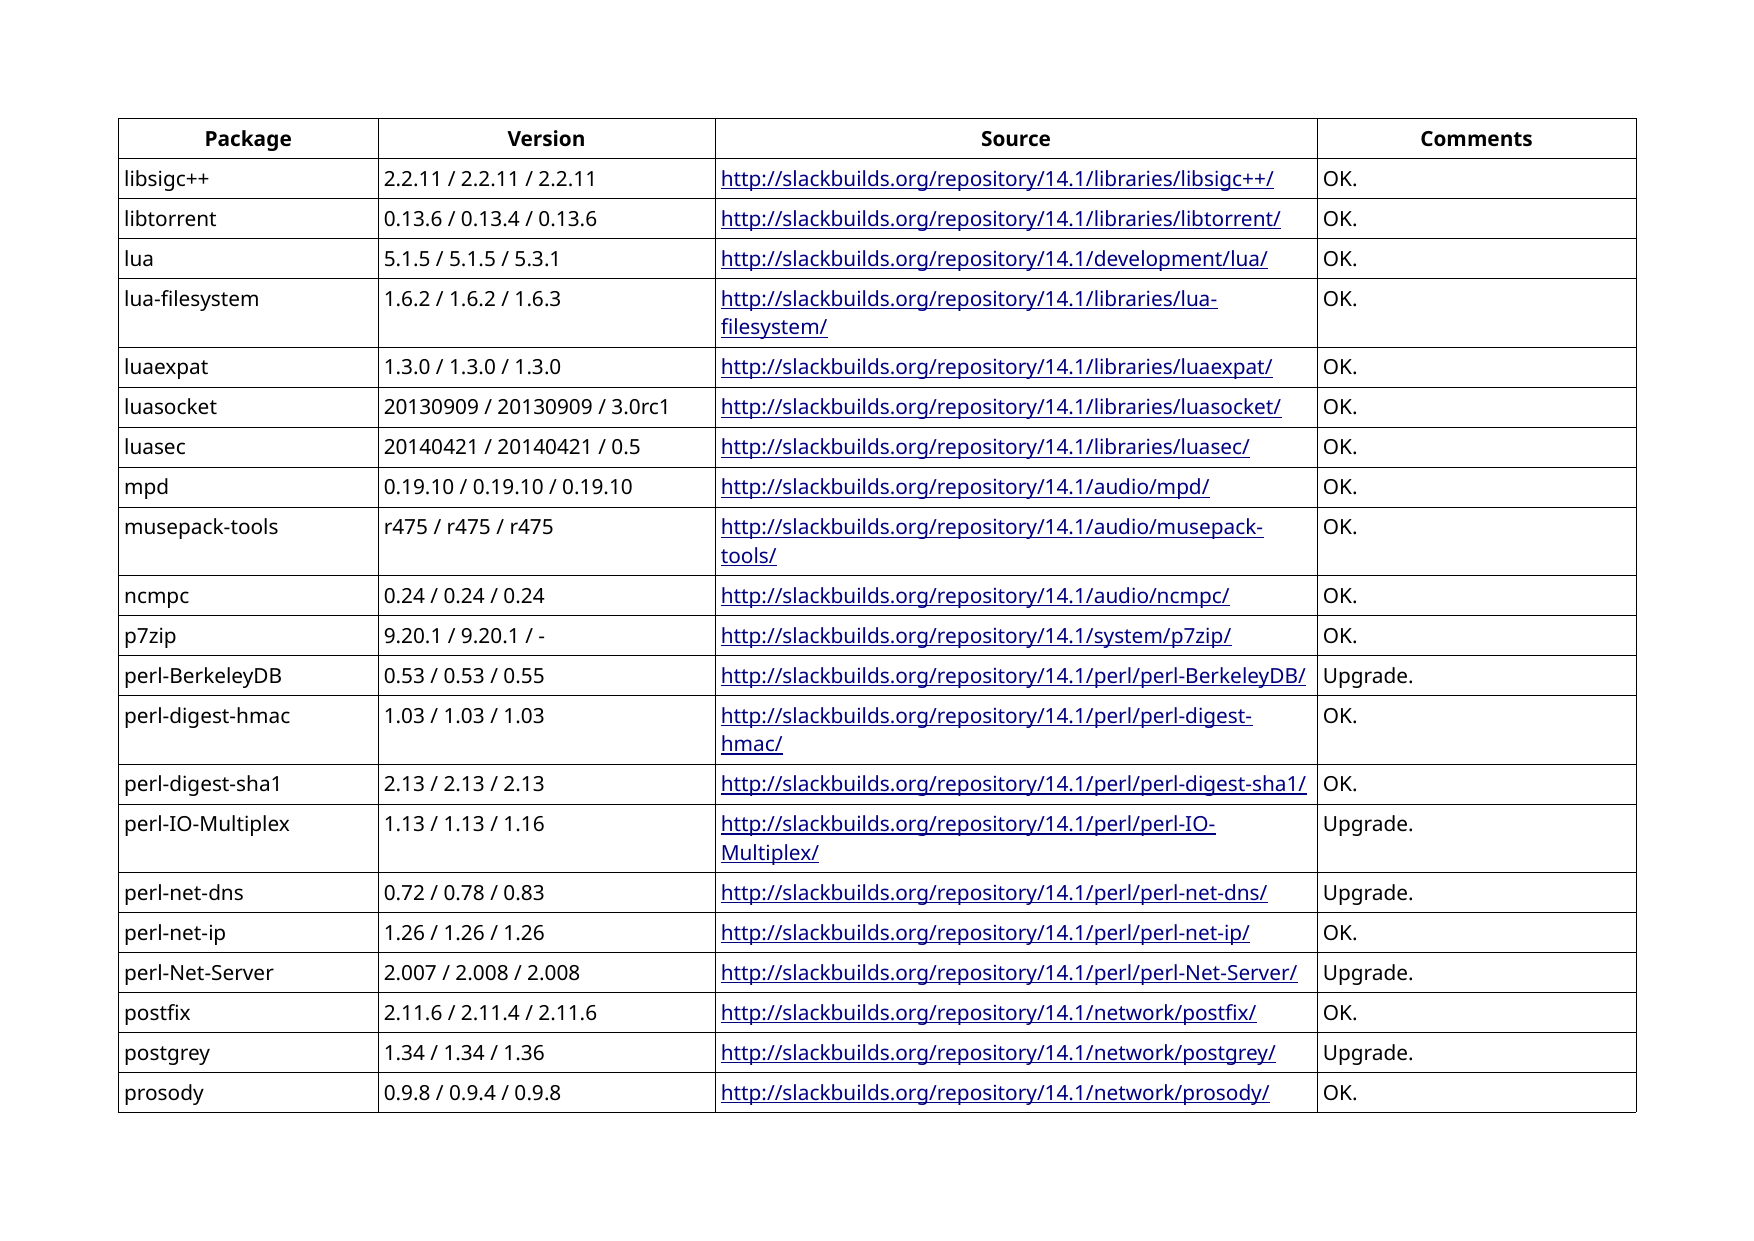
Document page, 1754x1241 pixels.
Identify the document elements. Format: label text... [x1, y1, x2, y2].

table_cell http://slackbuilds.org/repository/14.1/libraries/luaexpat/ [716, 348, 1317, 387]
table_cell perl-digest-sha1 [119, 765, 378, 803]
table_header Version [379, 119, 715, 158]
table_cell 1.03 / 1.03 / 1.03 [379, 696, 715, 763]
table_cell OK. [1318, 388, 1636, 427]
table_cell Upgrade. [1318, 1033, 1636, 1072]
table_cell http://slackbuilds.org/repository/14.1/libraries/lua-filesystem/ [716, 279, 1317, 347]
table_cell 1.13 / 1.13 / 1.16 [379, 805, 715, 872]
table_cell http://slackbuilds.org/repository/14.1/perl/perl-IO-Multiplex/ [716, 805, 1317, 872]
table_cell luaexpat [119, 348, 378, 387]
table_cell 9.20.1 / 9.20.1 / - [379, 616, 715, 655]
table_cell http://slackbuilds.org/repository/14.1/perl/perl-net-ip/ [716, 913, 1317, 952]
table_header Package [119, 119, 378, 158]
table_cell perl-net-ip [119, 913, 378, 952]
table_cell 1.3.0 / 1.3.0 / 1.3.0 [379, 348, 715, 387]
table_cell OK. [1318, 199, 1636, 238]
table_cell p7zip [119, 616, 378, 655]
table_cell 20130909 / 20130909 / 3.0rc1 [379, 388, 715, 427]
table_cell 5.1.5 / 5.1.5 / 5.3.1 [379, 239, 715, 278]
table_cell http://slackbuilds.org/repository/14.1/libraries/luasocket/ [716, 388, 1317, 427]
table_cell OK. [1318, 468, 1636, 507]
table_cell postgrey [119, 1033, 378, 1072]
table_cell 0.13.6 / 0.13.4 / 0.13.6 [379, 199, 715, 238]
table_cell http://slackbuilds.org/repository/14.1/libraries/libtorrent/ [716, 199, 1317, 238]
table_cell http://slackbuilds.org/repository/14.1/system/p7zip/ [716, 616, 1317, 655]
table_cell http://slackbuilds.org/repository/14.1/audio/mpd/ [716, 468, 1317, 507]
table_cell OK. [1318, 239, 1636, 278]
table_cell 20140421 / 20140421 / 0.5 [379, 428, 715, 467]
table_cell OK. [1318, 765, 1636, 803]
table_cell http://slackbuilds.org/repository/14.1/libraries/luasec/ [716, 428, 1317, 467]
table_cell perl-BerkeleyDB [119, 656, 378, 695]
table_cell http://slackbuilds.org/repository/14.1/network/prosody/ [716, 1073, 1317, 1112]
table_cell Upgrade. [1318, 805, 1636, 872]
table_cell http://slackbuilds.org/repository/14.1/perl/perl-digest-hmac/ [716, 696, 1317, 763]
table_header Comments [1318, 119, 1636, 158]
table_cell 2.2.11 / 2.2.11 / 2.2.11 [379, 159, 715, 198]
table_cell perl-digest-hmac [119, 696, 378, 763]
table_cell http://slackbuilds.org/repository/14.1/perl/perl-Net-Server/ [716, 953, 1317, 992]
table_cell perl-Net-Server [119, 953, 378, 992]
table_cell 0.9.8 / 0.9.4 / 0.9.8 [379, 1073, 715, 1112]
table_cell lua [119, 239, 378, 278]
table_cell http://slackbuilds.org/repository/14.1/audio/ncmpc/ [716, 576, 1317, 615]
table_cell OK. [1318, 508, 1636, 575]
table_cell OK. [1318, 616, 1636, 655]
table_cell OK. [1318, 428, 1636, 467]
table_cell http://slackbuilds.org/repository/14.1/perl/perl-net-dns/ [716, 873, 1317, 912]
table_cell Upgrade. [1318, 873, 1636, 912]
table_cell perl-net-dns [119, 873, 378, 912]
table_cell libsigc++ [119, 159, 378, 198]
table_cell OK. [1318, 913, 1636, 952]
table_cell 1.34 / 1.34 / 1.36 [379, 1033, 715, 1072]
table_cell 0.24 / 0.24 / 0.24 [379, 576, 715, 615]
table_cell OK. [1318, 993, 1636, 1032]
table_cell mpd [119, 468, 378, 507]
table_cell ncmpc [119, 576, 378, 615]
table_cell luasec [119, 428, 378, 467]
table_cell postfix [119, 993, 378, 1032]
table_cell musepack-tools [119, 508, 378, 575]
table_header Source [716, 119, 1317, 158]
table_cell Upgrade. [1318, 953, 1636, 992]
table_cell 0.53 / 0.53 / 0.55 [379, 656, 715, 695]
table_cell http://slackbuilds.org/repository/14.1/audio/musepack-tools/ [716, 508, 1317, 575]
table_cell OK. [1318, 348, 1636, 387]
table_cell prosody [119, 1073, 378, 1112]
table_cell Upgrade. [1318, 656, 1636, 695]
table_cell OK. [1318, 159, 1636, 198]
table_cell libtorrent [119, 199, 378, 238]
table_cell perl-IO-Multiplex [119, 805, 378, 872]
table_cell OK. [1318, 576, 1636, 615]
table_cell OK. [1318, 696, 1636, 763]
table_cell 2.11.6 / 2.11.4 / 2.11.6 [379, 993, 715, 1032]
table_cell http://slackbuilds.org/repository/14.1/libraries/libsigc++/ [716, 159, 1317, 198]
table_cell 2.007 / 2.008 / 2.008 [379, 953, 715, 992]
table_cell 0.72 / 0.78 / 0.83 [379, 873, 715, 912]
table_cell luasocket [119, 388, 378, 427]
table_cell OK. [1318, 279, 1636, 347]
table_cell http://slackbuilds.org/repository/14.1/network/postfix/ [716, 993, 1317, 1032]
table_cell http://slackbuilds.org/repository/14.1/network/postgrey/ [716, 1033, 1317, 1072]
table_cell http://slackbuilds.org/repository/14.1/perl/perl-digest-sha1/ [716, 765, 1317, 803]
table_cell lua-filesystem [119, 279, 378, 347]
table_cell http://slackbuilds.org/repository/14.1/perl/perl-BerkeleyDB/ [716, 656, 1317, 695]
table_cell 1.6.2 / 1.6.2 / 1.6.3 [379, 279, 715, 347]
table_cell r475 / r475 / r475 [379, 508, 715, 575]
table_cell 2.13 / 2.13 / 2.13 [379, 765, 715, 803]
table_cell http://slackbuilds.org/repository/14.1/development/lua/ [716, 239, 1317, 278]
table_cell 1.26 / 1.26 / 1.26 [379, 913, 715, 952]
table_cell OK. [1318, 1073, 1636, 1112]
table_cell 0.19.10 / 0.19.10 / 0.19.10 [379, 468, 715, 507]
